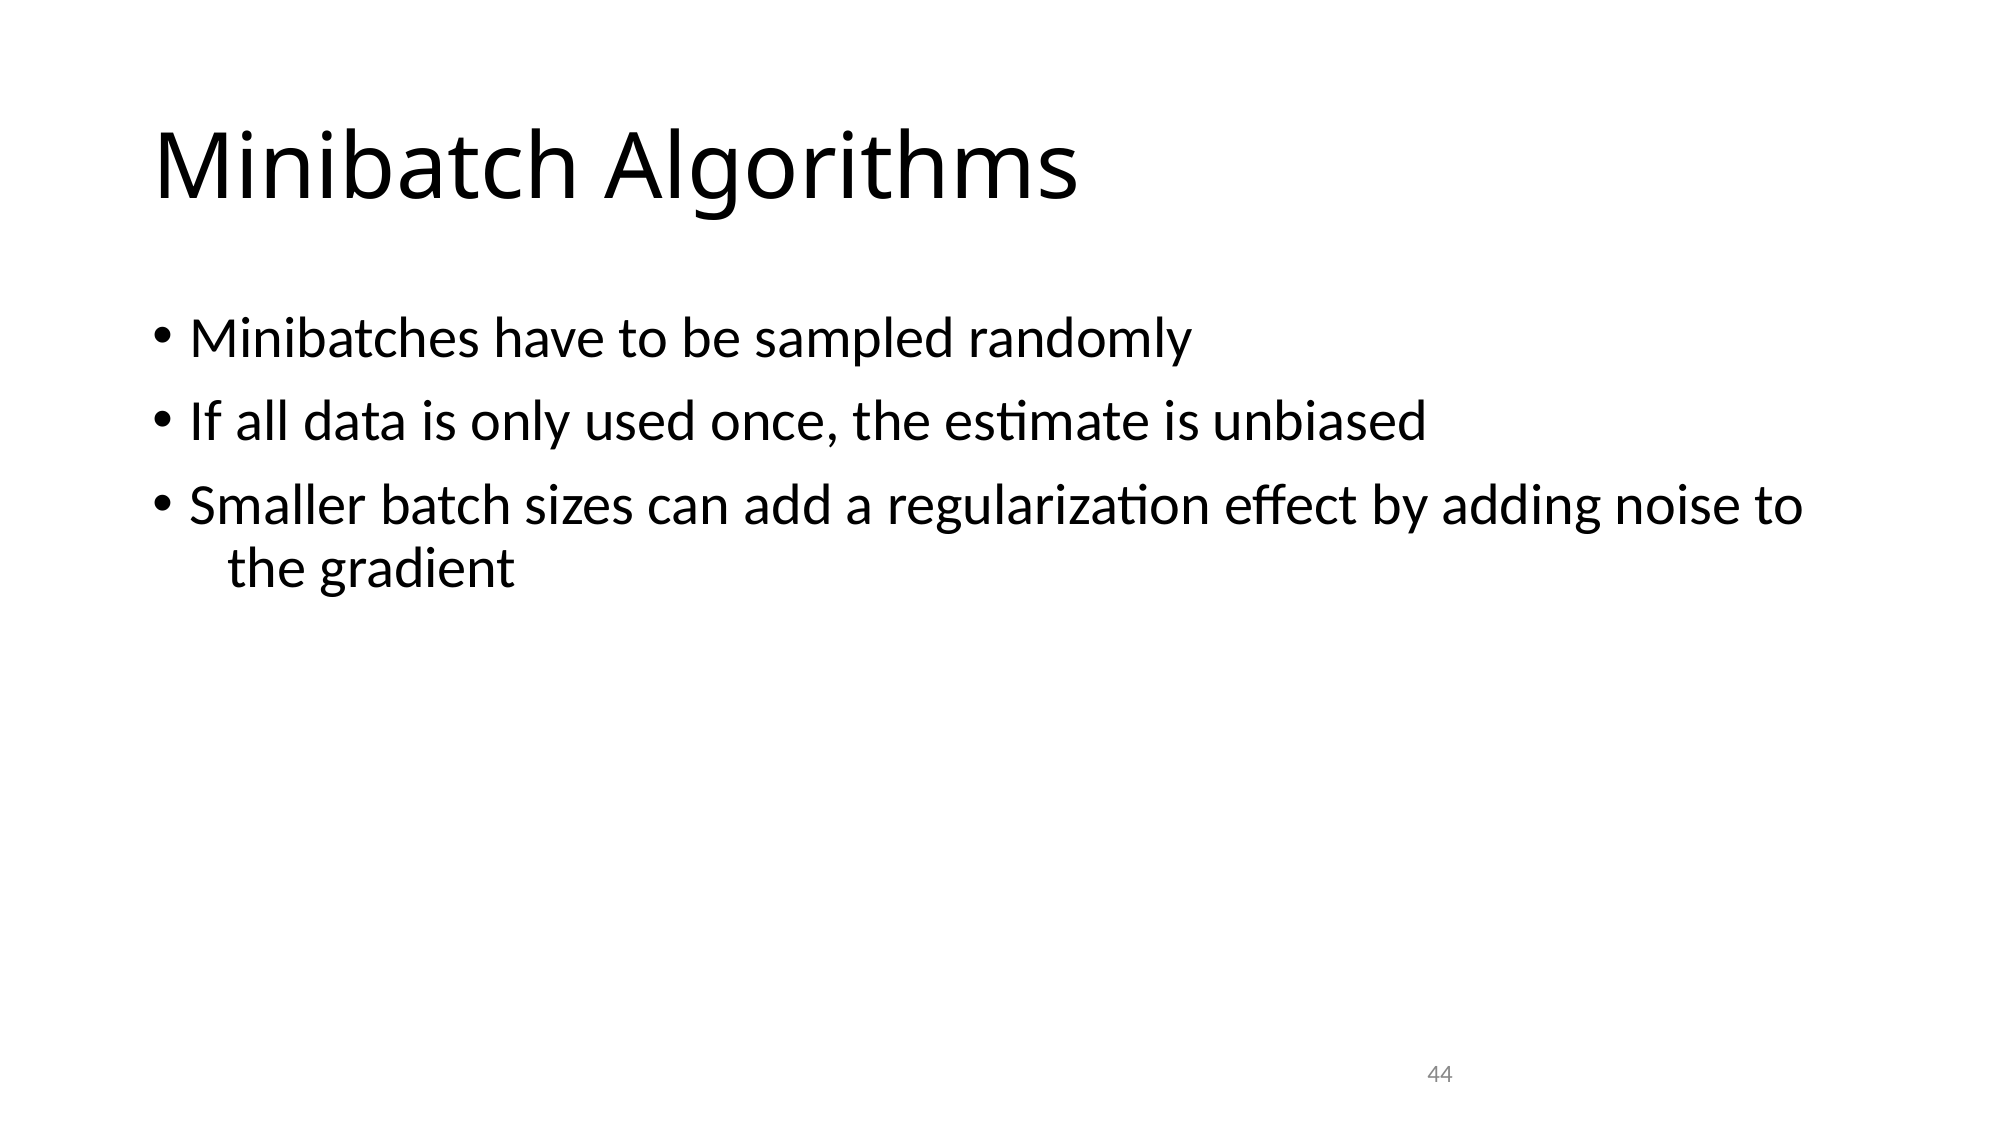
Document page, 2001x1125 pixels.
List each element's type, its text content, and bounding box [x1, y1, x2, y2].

title Minibatch Algorithms [137, 59, 1863, 278]
list Minibatches have to be sampled randomly If all data is only used once, the estimate is unbiased Smaller batch sizes can add a regularization effect by adding noise to the gradient [137, 299, 1863, 1014]
text_box [1412, 1042, 1863, 1103]
